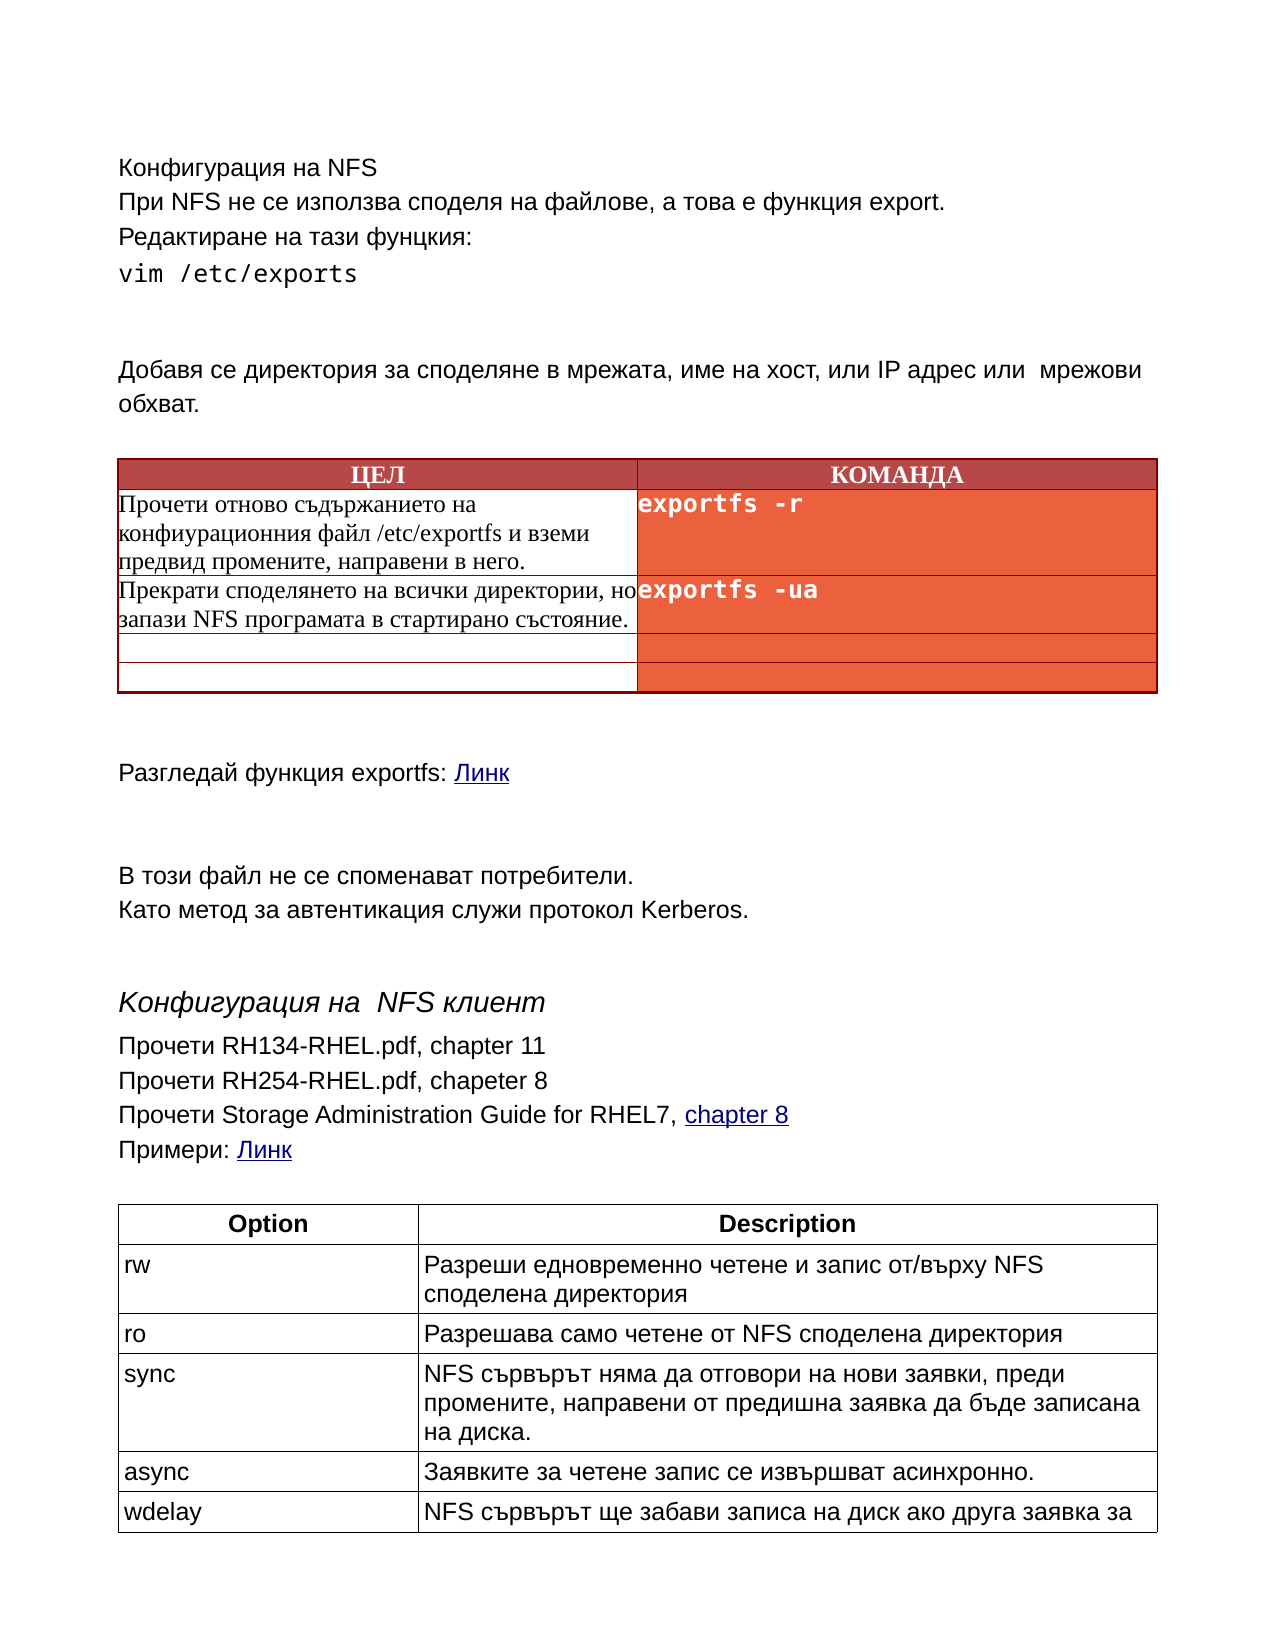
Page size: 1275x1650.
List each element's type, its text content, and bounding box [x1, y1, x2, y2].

table_cell Разреши едновременно четене и запис от/върху NFS споделена директория [419, 1245, 1157, 1313]
text Конфигурация на NFS [118, 153, 1157, 181]
table_cell NFS сървърът няма да отговори на нови заявки, преди промените, направени от предишна заявка да бъде записана на диска. [419, 1354, 1157, 1451]
text Разгледай функция exportfs: Линк [118, 757, 1157, 786]
table_header Description [419, 1205, 1157, 1244]
text Като метод за автентикация служи протокол Kerberos. [118, 895, 1157, 924]
text Добавя се директория за споделяне в мрежата, име на хост, или IP адрес или мрежови обхват. [118, 354, 1157, 418]
table_cell Прекрати споделянето на всички директории, но запази NFS програмата в стартирано състояние. [119, 576, 637, 633]
table_cell [119, 663, 637, 691]
text Примери: Линк [118, 1135, 1157, 1163]
text Прочети RH254-RHEL.pdf, chapeter 8 [118, 1066, 1157, 1094]
table_cell Разрешава само четене от NFS споделена директория [419, 1314, 1157, 1353]
text При NFS не се използва споделя на файлове, а това е функция export. [118, 187, 1157, 216]
table_header ЦЕЛ [119, 460, 637, 489]
table_cell exportfs -r [638, 490, 1156, 575]
text vim /etc/exports [118, 256, 1157, 290]
table_cell Прочети отново съдържанието на конфиурационния файл /etc/exportfs и вземи предвид промените, направени в него. [119, 490, 637, 575]
text Прочети Storage Administration Guide for RHEL7, chapter 8 [118, 1100, 1157, 1129]
table_cell wdelay [119, 1492, 418, 1532]
table_cell async [119, 1452, 418, 1491]
table_cell NFS сървърът ще забави записа на диск ако друга заявка за [419, 1492, 1157, 1532]
text Редактиране на тази фунцкия: [118, 222, 1157, 250]
text В този файл не се споменават потребители. [118, 861, 1157, 890]
table_header КОМАНДА [638, 460, 1156, 489]
subtitle Kонфигурация на NFS клиент [118, 985, 1157, 1019]
table_cell [638, 634, 1156, 662]
table_cell Заявките за четене запис се извършват асинхронно. [419, 1452, 1157, 1491]
table_cell [638, 663, 1156, 691]
table_cell exportfs -ua [638, 576, 1156, 633]
table_header Option [119, 1205, 418, 1244]
table_cell sync [119, 1354, 418, 1451]
table_cell ro [119, 1314, 418, 1353]
table_cell [119, 634, 637, 662]
text Прочети RH134-RHEL.pdf, chapter 11 [118, 1031, 1157, 1060]
table_cell rw [119, 1245, 418, 1313]
